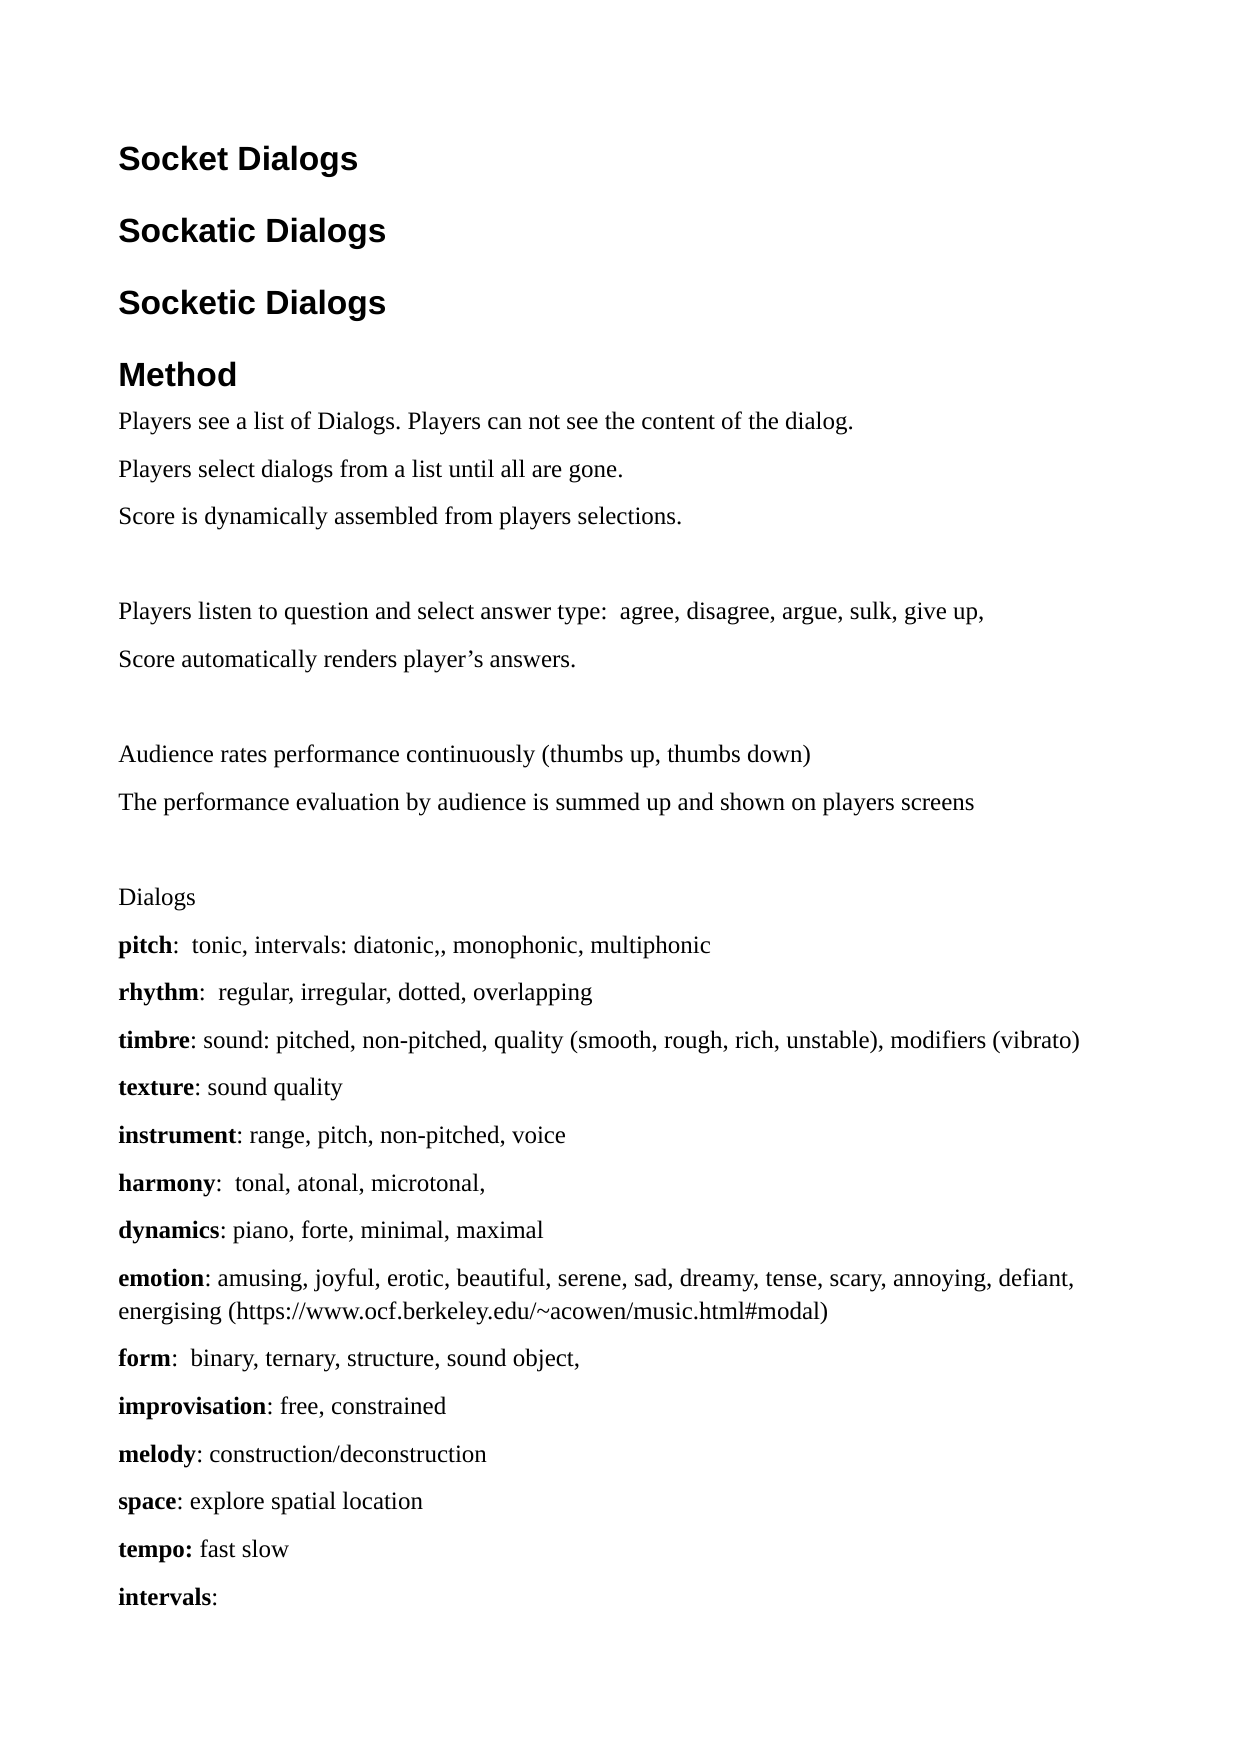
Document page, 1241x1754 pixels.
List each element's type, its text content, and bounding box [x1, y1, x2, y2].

text Dialogs [118, 882, 1122, 911]
text space: explore spatial location [118, 1486, 1122, 1515]
subtitle Socket Dialogs [118, 139, 1122, 178]
text harmony: tonal, atonal, microtonal, [118, 1168, 1122, 1196]
text Score automatically renders player’s answers. [118, 644, 1122, 673]
text melody: construction/deconstruction [118, 1439, 1122, 1467]
text instrument: range, pitch, non-pitched, voice [118, 1120, 1122, 1149]
text tempo: fast slow [118, 1534, 1122, 1563]
text form: binary, ternary, structure, sound object, [118, 1343, 1122, 1372]
text Score is dynamically assembled from players selections. [118, 501, 1122, 530]
text pitch: tonic, intervals: diatonic,, monophonic, multiphonic [118, 930, 1122, 958]
text intervals: [118, 1582, 1122, 1610]
text The performance evaluation by audience is summed up and shown on players screens [118, 787, 1122, 816]
text rhythm: regular, irregular, dotted, overlapping [118, 977, 1122, 1006]
text Players listen to question and select answer type: agree, disagree, argue, sulk, give up, [118, 596, 1122, 625]
text Audience rates performance continuously (thumbs up, thumbs down) [118, 739, 1122, 768]
text Players select dialogs from a list until all are gone. [118, 454, 1122, 482]
subtitle Socketic Dialogs [118, 283, 1122, 322]
text Players see a list of Dialogs. Players can not see the content of the dialog. [118, 406, 1122, 435]
subtitle Method [118, 355, 1122, 393]
subtitle Sockatic Dialogs [118, 211, 1122, 249]
text improvisation: free, constrained [118, 1391, 1122, 1420]
text timbre: sound: pitched, non-pitched, quality (smooth, rough, rich, unstable), modifiers (vibrato) [118, 1025, 1122, 1054]
text texture: sound quality [118, 1072, 1122, 1101]
text emotion: amusing, joyful, erotic, beautiful, serene, sad, dreamy, tense, scary, annoying, defiant, energising (https://www.ocf.berkeley.edu/~acowen/music.html#modal) [118, 1263, 1122, 1325]
text dynamics: piano, forte, minimal, maximal [118, 1215, 1122, 1244]
